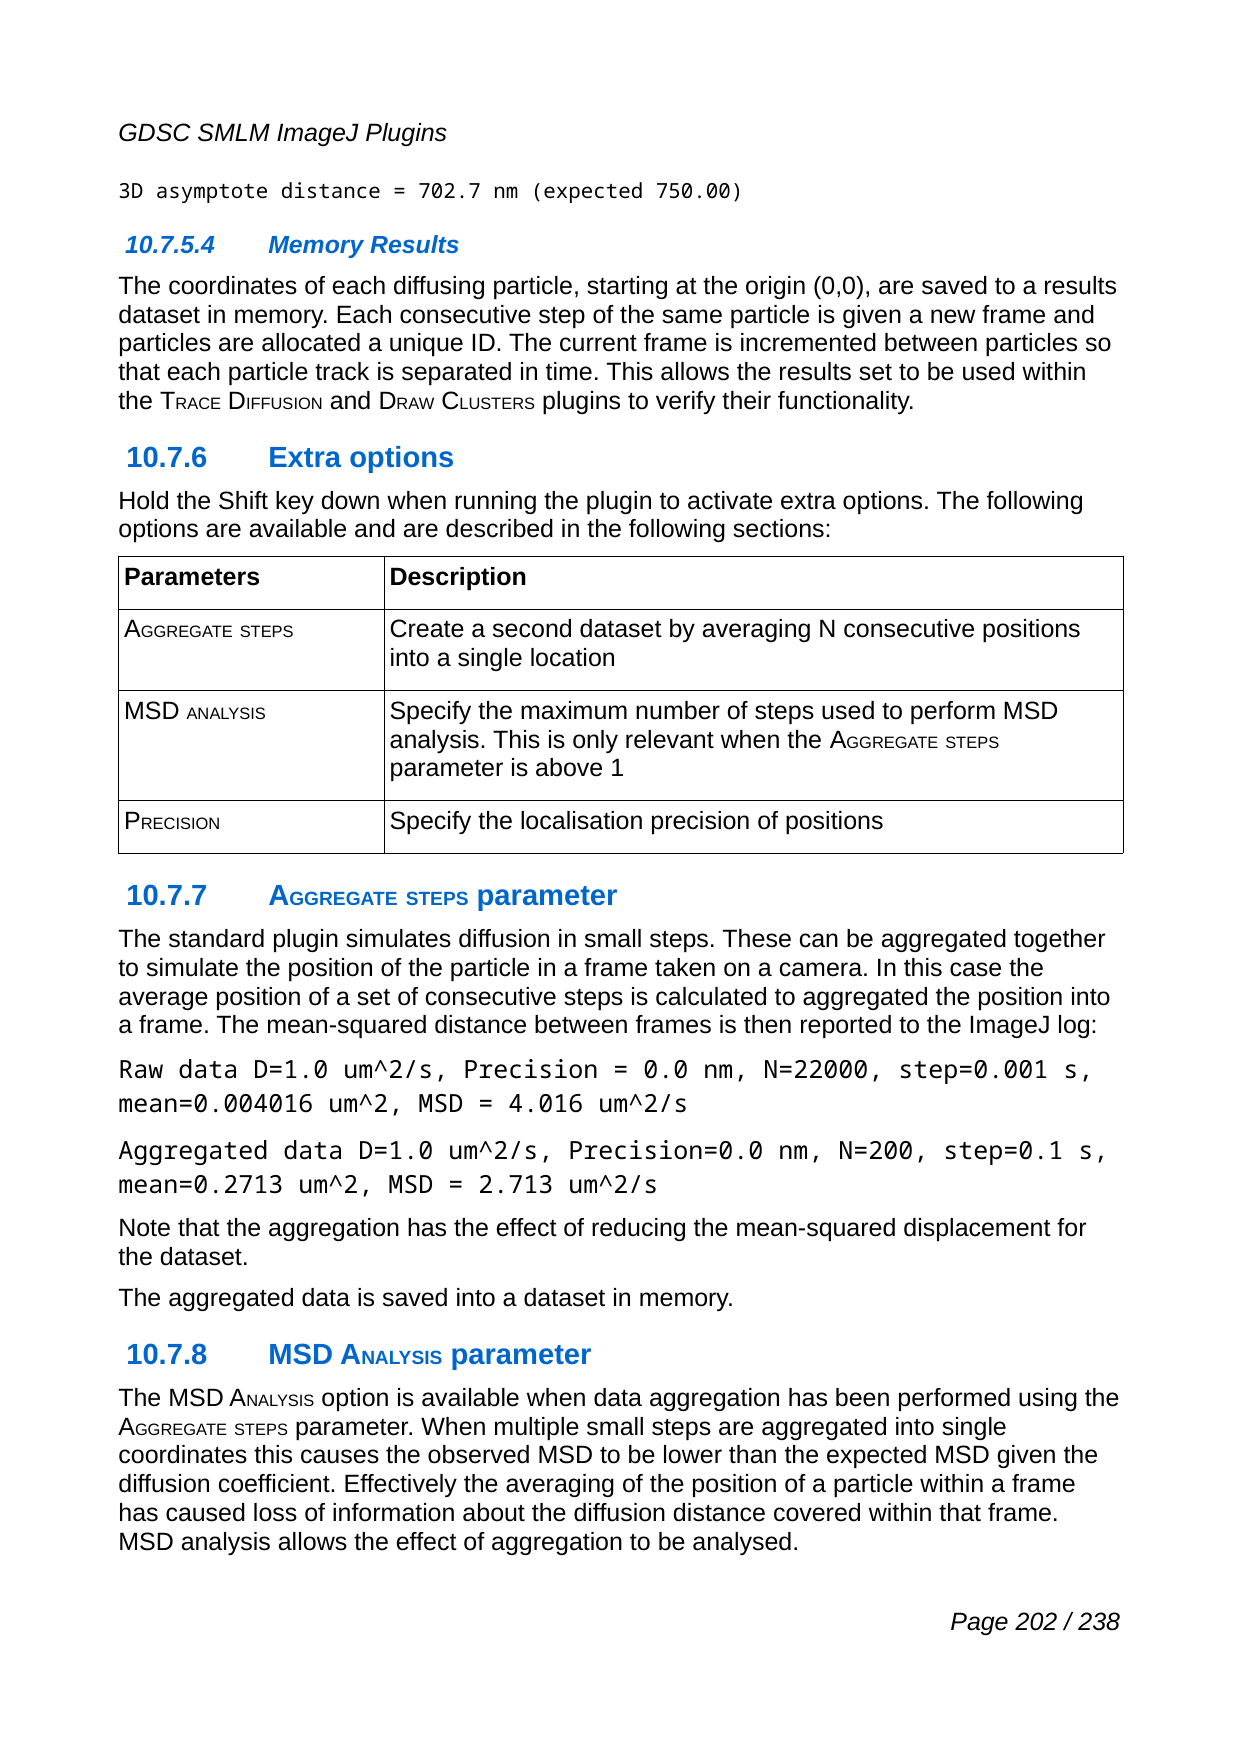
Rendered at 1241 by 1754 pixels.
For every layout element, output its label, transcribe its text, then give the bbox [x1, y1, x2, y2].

subtitle Extra options [118, 439, 1122, 473]
table_header Parameters [119, 557, 384, 608]
text Raw data D=1.0 um^2/s, Precision = 0.0 nm, N=22000, step=0.001 s, mean=0.004016 um^2, MSD = 4.016 um^2/s [118, 1052, 1122, 1120]
subtitle Memory Results [118, 230, 1122, 258]
table_cell Create a second dataset by averaging N consecutive positions into a single location [385, 610, 1123, 690]
table_cell MSD analysis [119, 691, 384, 800]
text The aggregated data is saved into a dataset in memory. [118, 1283, 1122, 1312]
text The MSD Analysis option is available when data aggregation has been performed using the Aggregate steps parameter. When multiple small steps are aggregated into single coordinates this causes the observed MSD to be lower than the expected MSD given the diffusion coefficient. Effectively the averaging of the position of a particle within a frame has caused loss of information about the diffusion distance covered within that frame. MSD analysis allows the effect of aggregation to be analysed. [118, 1383, 1122, 1555]
text 3D asymptote distance = 702.7 nm (expected 750.00) [118, 176, 1122, 205]
table_cell Specify the localisation precision of positions [385, 801, 1123, 853]
text The standard plugin simulates diffusion in small steps. These can be aggregated together to simulate the position of the particle in a frame taken on a camera. In this case the average position of a set of consecutive steps is calculated to aggregated the position into a frame. The mean-squared distance between frames is then reported to the ImageJ log: [118, 924, 1122, 1039]
text Note that the aggregation has the effect of reducing the mean-squared displacement for the dataset. [118, 1213, 1122, 1271]
subtitle Aggregate steps parameter [118, 878, 1122, 912]
table_cell Aggregate steps [119, 610, 384, 690]
table_cell Precision [119, 801, 384, 853]
table_header Description [385, 557, 1123, 608]
text Hold the Shift key down when running the plugin to activate extra options. The following options are available and are described in the following sections: [118, 486, 1122, 543]
text Aggregated data D=1.0 um^2/s, Precision=0.0 nm, N=200, step=0.1 s, mean=0.2713 um^2, MSD = 2.713 um^2/s [118, 1132, 1122, 1201]
text The coordinates of each diffusing particle, starting at the origin (0,0), are saved to a results dataset in memory. Each consecutive step of the same particle is given a new frame and particles are allocated a unique ID. The current frame is incremented between particles so that each particle track is separated in time. This allows the results set to be used within the Trace Diffusion and Draw Clusters plugins to verify their functionality. [118, 271, 1122, 414]
subtitle MSD Analysis parameter [118, 1337, 1122, 1370]
table_cell Specify the maximum number of steps used to perform MSD analysis. This is only relevant when the Aggregate steps parameter is above 1 [385, 691, 1123, 800]
